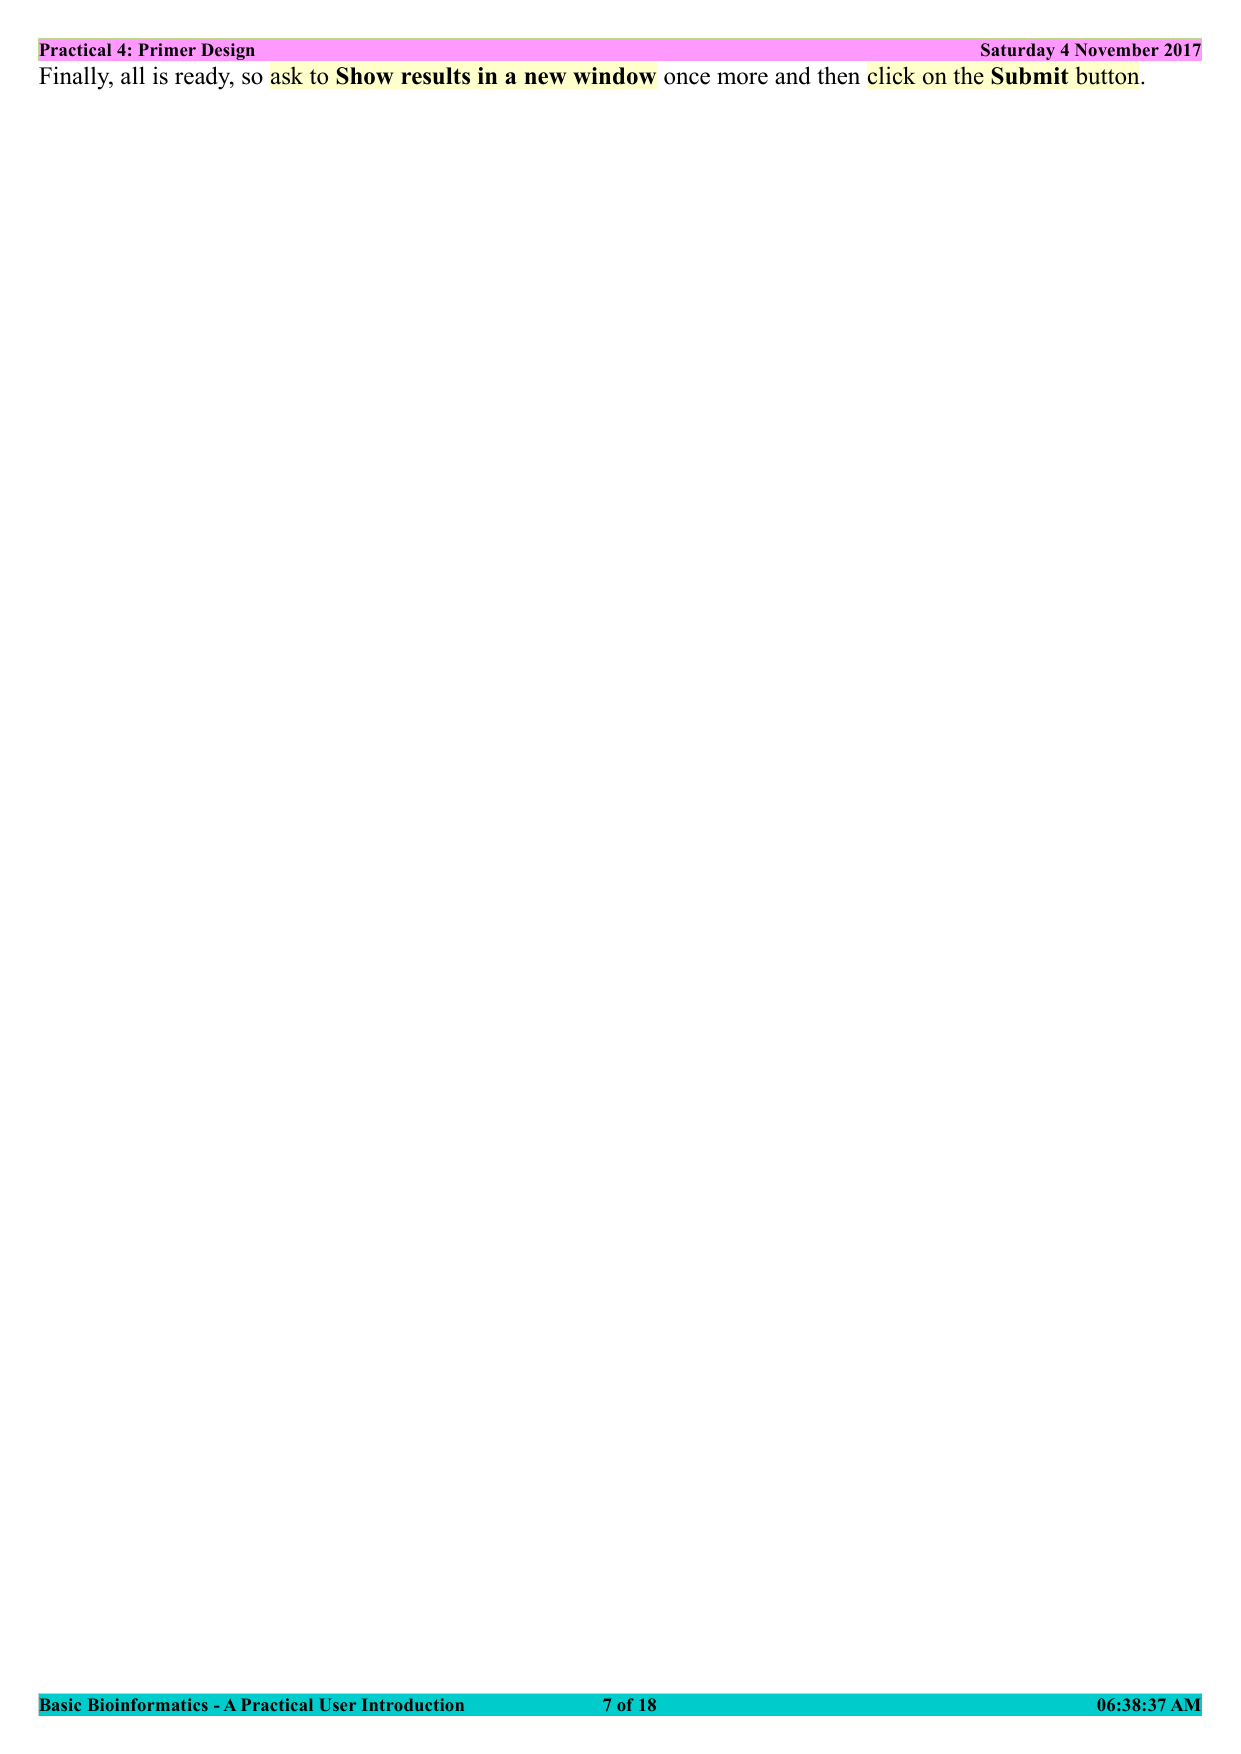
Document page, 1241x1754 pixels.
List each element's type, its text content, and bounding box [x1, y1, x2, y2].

text Finally, all is ready, so ask to Show results in a new window once more and then click on the Submit button. [38, 61, 1202, 89]
